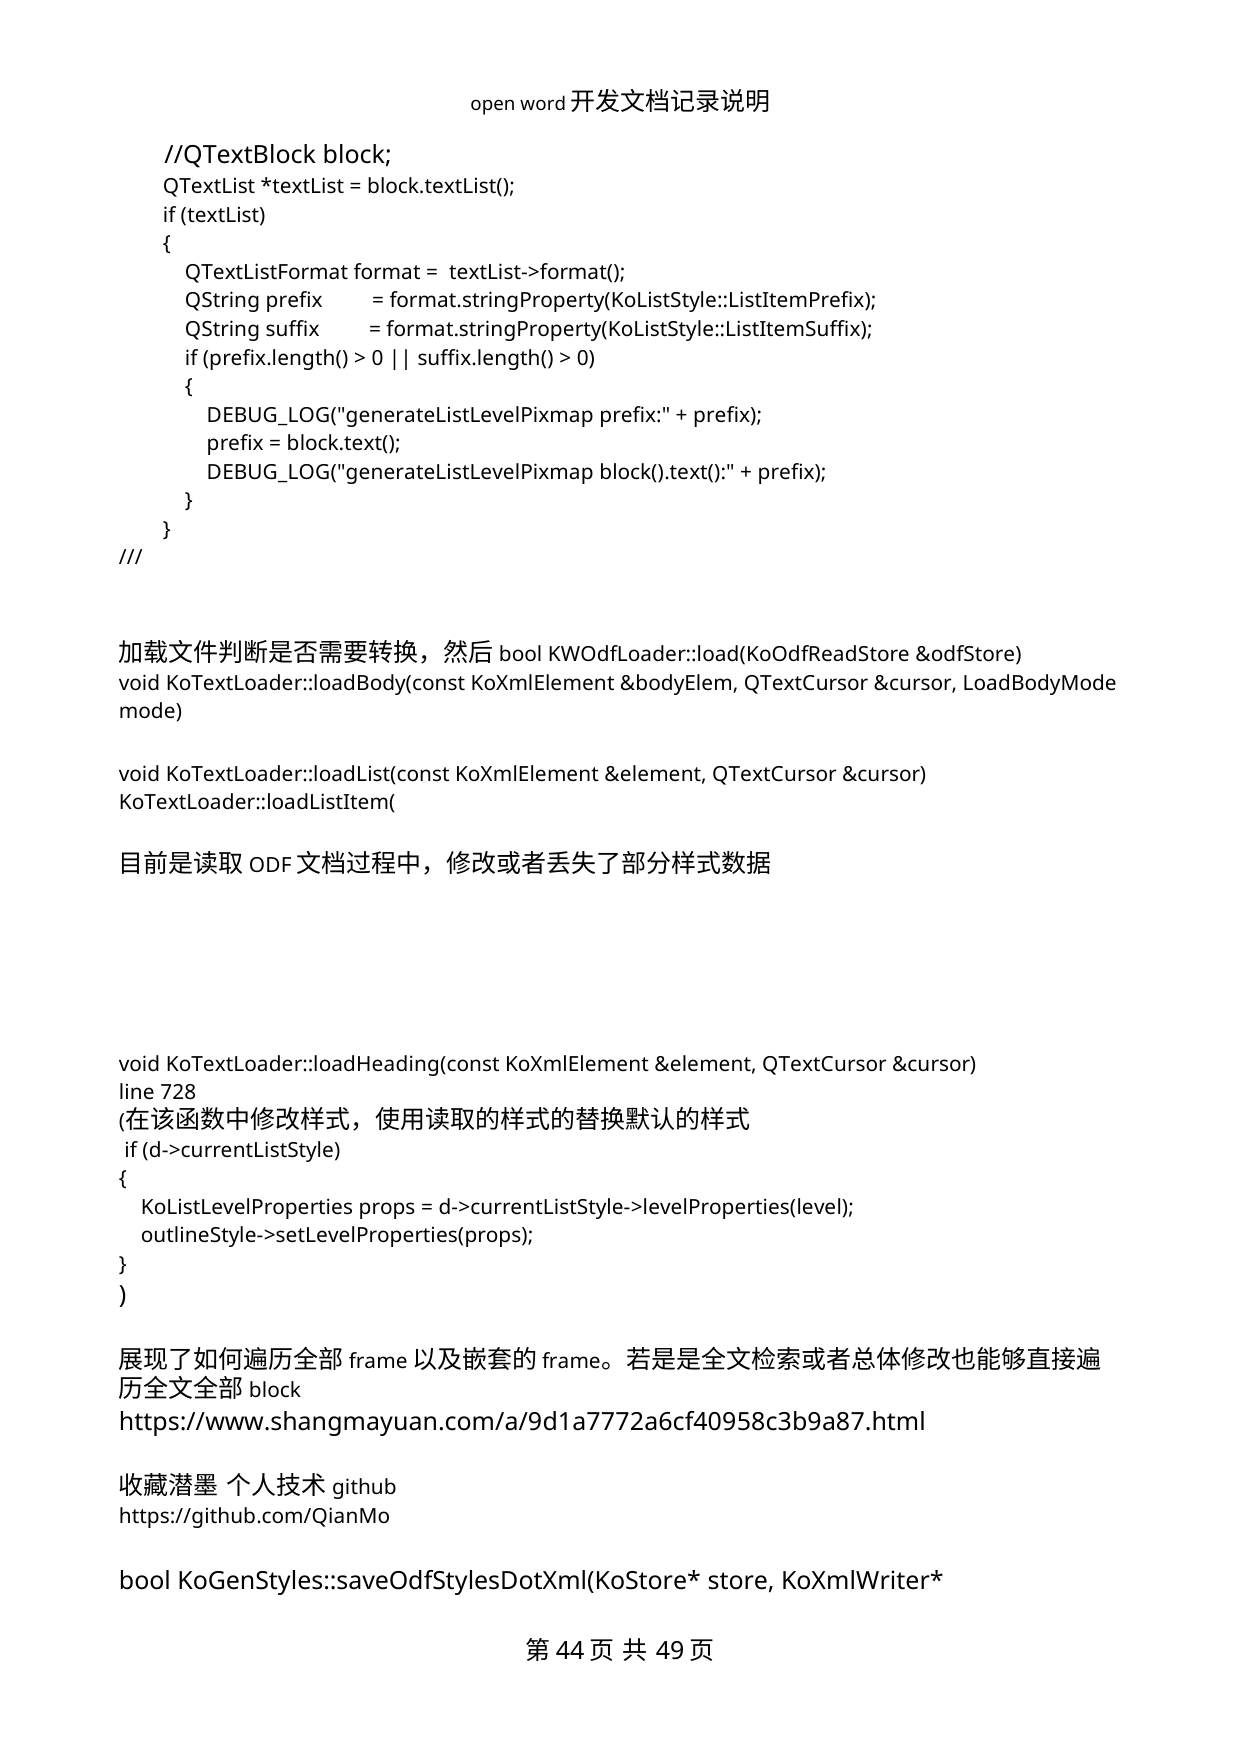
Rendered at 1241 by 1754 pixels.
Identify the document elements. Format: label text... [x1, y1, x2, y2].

text if (textList) [119, 200, 1121, 228]
text KoTextLoader::loadListItem( [119, 787, 1121, 816]
text void KoTextLoader::loadBody(const KoXmlElement &bodyElem, QTextCursor &cursor, LoadBodyMode mode) [119, 668, 1121, 725]
text KoListLevelProperties props = d->currentListStyle->levelProperties(level); [119, 1192, 1121, 1220]
text } [119, 514, 1121, 542]
text https://github.com/QianMo [119, 1501, 1121, 1529]
text 收藏潜墨 个人技术github [119, 1471, 1121, 1501]
text void KoTextLoader::loadHeading(const KoXmlElement &element, QTextCursor &cursor) [119, 1049, 1121, 1077]
text (在该函数中修改样式，使用读取的样式的替换默认的样式 [119, 1106, 1121, 1135]
text { [119, 371, 1121, 399]
text //QTextBlock block; [119, 137, 1121, 171]
text } [119, 485, 1121, 514]
text bool KoGenStyles::saveOdfStylesDotXml(KoStore* store, KoXmlWriter* [119, 1563, 1121, 1597]
text 加载文件判断是否需要转换，然后bool KWOdfLoader::load(KoOdfReadStore &odfStore) [119, 639, 1121, 668]
text outlineStyle->setLevelProperties(props); [119, 1220, 1121, 1249]
text prefix = block.text(); [119, 428, 1121, 457]
text } [119, 1249, 1121, 1277]
text { [119, 228, 1121, 257]
text line 728 [119, 1077, 1121, 1106]
text QString prefix = format.stringProperty(KoListStyle::ListItemPrefix); [119, 285, 1121, 314]
text QTextListFormat format = textList->format(); [119, 257, 1121, 285]
text QTextList *textList = block.textList(); [119, 171, 1121, 200]
text 目前是读取ODF文档过程中，修改或者丢失了部分样式数据 [119, 850, 1121, 879]
text if (d->currentListStyle) [119, 1135, 1121, 1163]
text { [119, 1163, 1121, 1192]
text 展现了如何遍历全部frame以及嵌套的frame。若是是全文检索或者总体修改也能够直接遍历全文全部block [119, 1345, 1121, 1403]
text void KoTextLoader::loadList(const KoXmlElement &element, QTextCursor &cursor) [119, 759, 1121, 787]
text QString suffix = format.stringProperty(KoListStyle::ListItemSuffix); [119, 314, 1121, 342]
text https://www.shangmayuan.com/a/9d1a7772a6cf40958c3b9a87.html [119, 1403, 1121, 1437]
text /// [119, 542, 1121, 571]
text ) [119, 1277, 1121, 1311]
text DEBUG_LOG("generateListLevelPixmap prefix:" + prefix); [119, 399, 1121, 428]
text if (prefix.length() > 0 || suffix.length() > 0) [119, 342, 1121, 371]
text DEBUG_LOG("generateListLevelPixmap block().text():" + prefix); [119, 457, 1121, 485]
